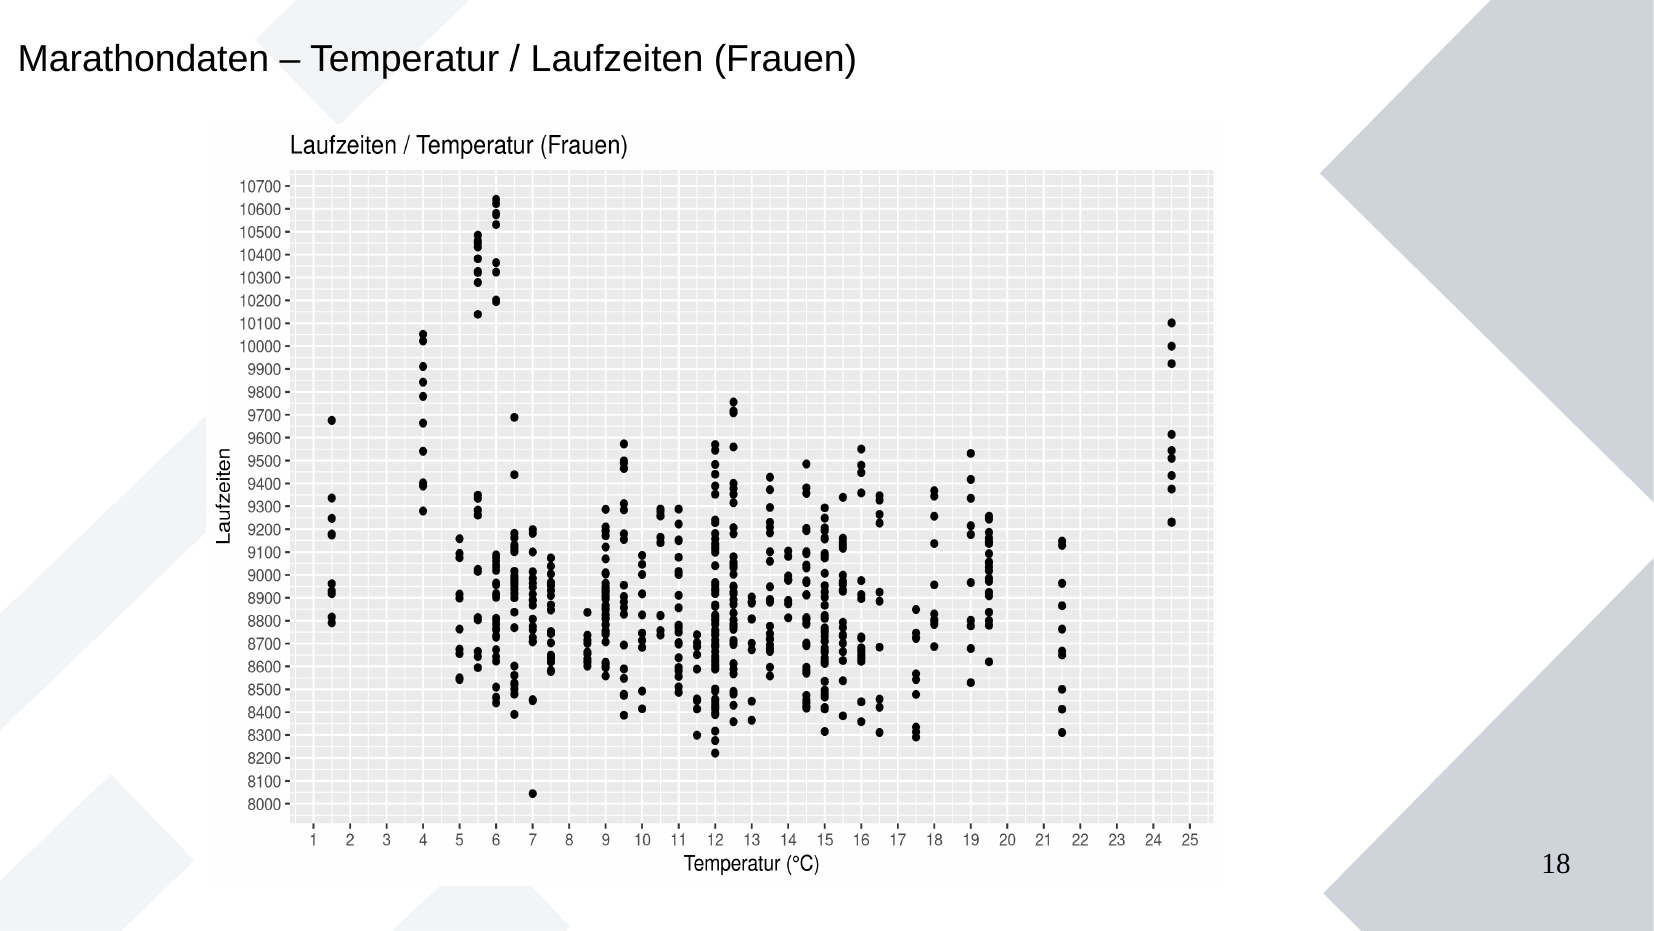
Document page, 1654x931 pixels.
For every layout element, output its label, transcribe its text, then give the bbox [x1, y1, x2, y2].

picture [206, 124, 1223, 886]
title Marathondaten – Temperatur / Laufzeiten (Frauen) [17, 27, 1506, 89]
